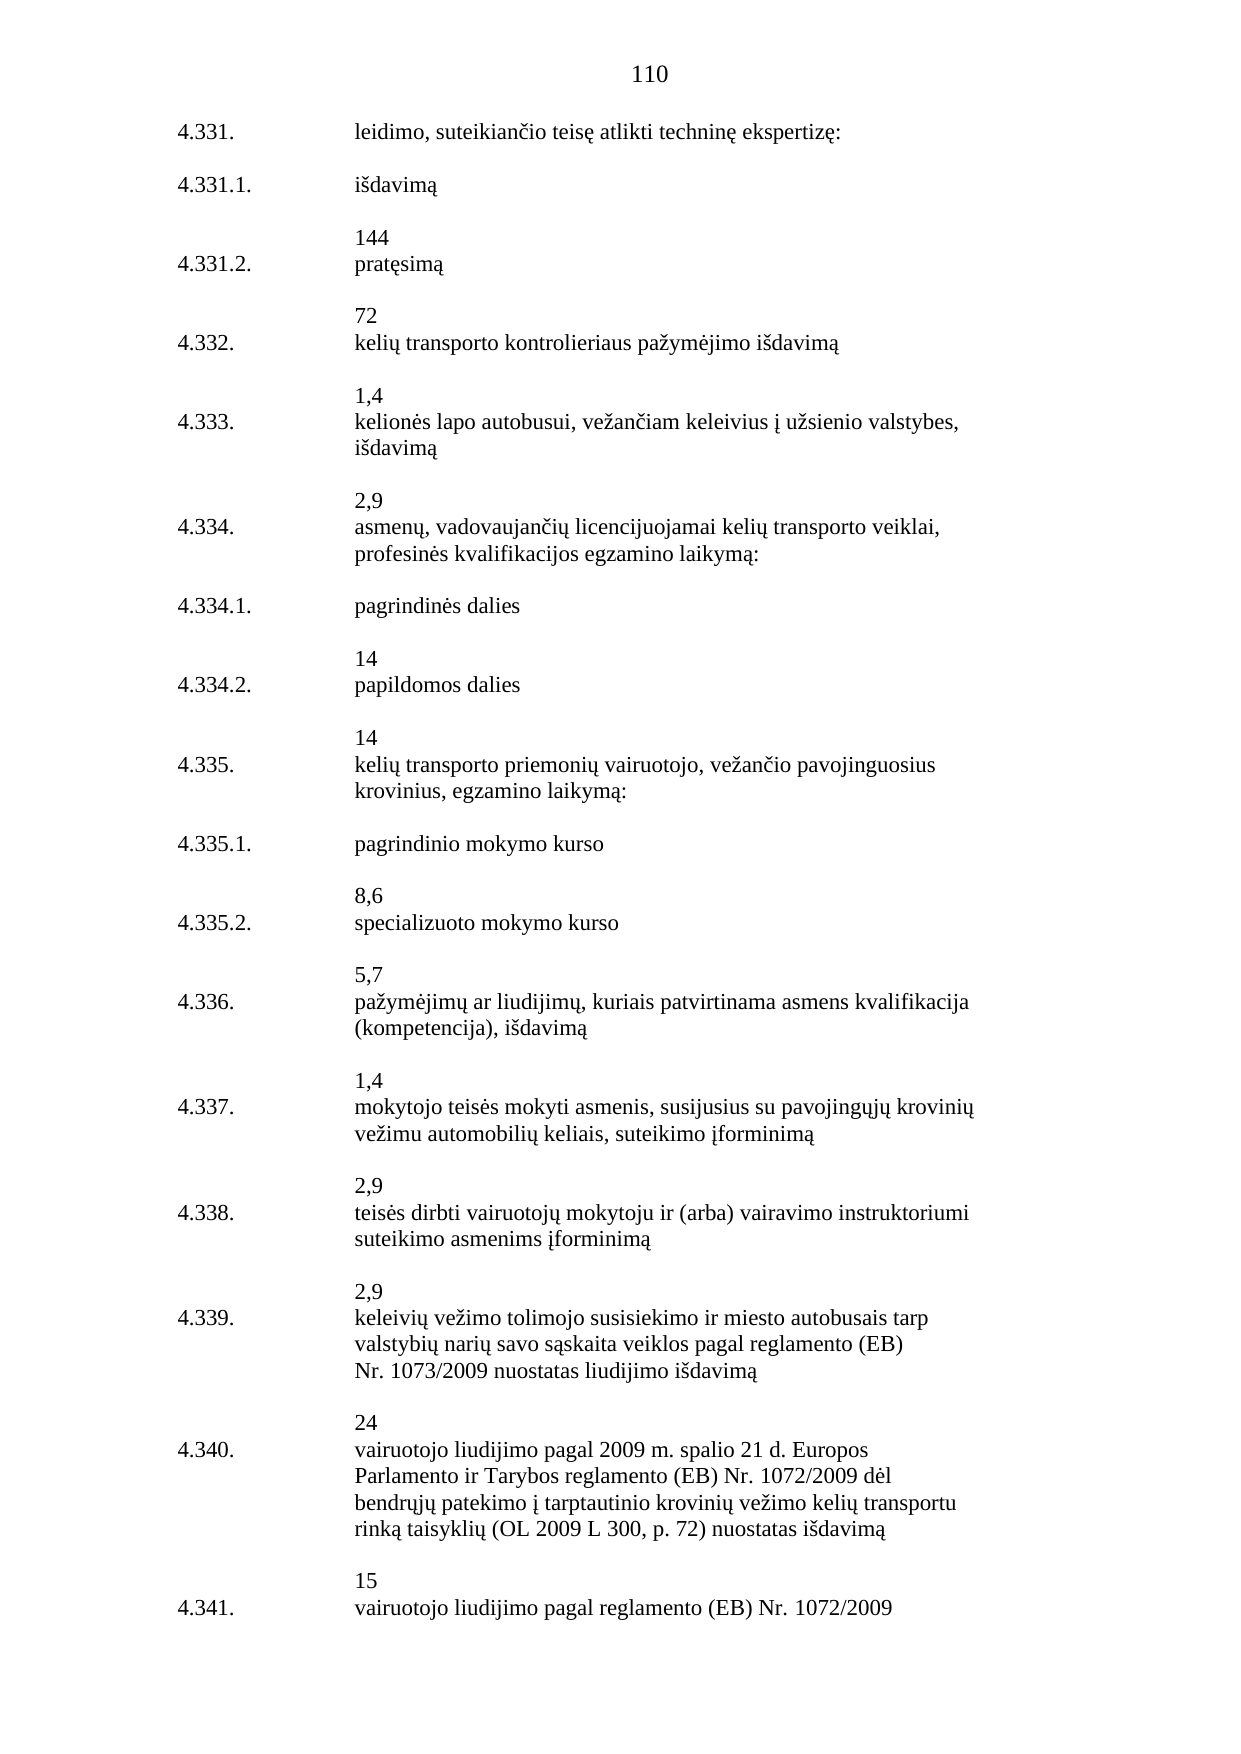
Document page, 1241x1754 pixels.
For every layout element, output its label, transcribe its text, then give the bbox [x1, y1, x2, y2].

text profesinės kvalifikacijos egzamino laikymą: [354, 540, 974, 592]
text Nr. 1073/2009 nuostatas liudijimo išdavimą 24 [354, 1357, 974, 1436]
text rinką taisyklių (OL 2009 L 300, p. 72) nuostatas išdavimą 15 [354, 1515, 974, 1594]
text 4.331.1. išdavimą 144 [177, 171, 974, 250]
text 4.332. kelių transporto kontrolieriaus pažymėjimo išdavimą 1,4 [177, 329, 974, 408]
text Parlamento ir Tarybos reglamento (EB) Nr. 1072/2009 dėl [354, 1462, 974, 1488]
text 4.335.1. pagrindinio mokymo kurso 8,6 [177, 830, 974, 909]
text suteikimo asmenims įforminimą 2,9 [354, 1225, 974, 1304]
text 4.340. vairuotojo liudijimo pagal 2009 m. spalio 21 d. Europos [177, 1436, 974, 1462]
text 4.335.2. specializuoto mokymo kurso 5,7 [177, 909, 974, 988]
text 4.336. pažymėjimų ar liudijimų, kuriais patvirtinama asmens kvalifikacija [177, 988, 974, 1014]
text valstybių narių savo sąskaita veiklos pagal reglamento (EB) [354, 1330, 974, 1357]
text 4.334.2. papildomos dalies 14 [177, 672, 974, 751]
text 4.339. keleivių vežimo tolimojo susisiekimo ir miesto autobusais tarp [177, 1304, 974, 1330]
text 4.341. vairuotojo liudijimo pagal reglamento (EB) Nr. 1072/2009 [177, 1594, 974, 1620]
text 4.337. mokytojo teisės mokyti asmenis, susijusius su pavojingųjų krovinių [177, 1093, 974, 1119]
text 4.334.1. pagrindinės dalies 14 [177, 592, 974, 672]
text 4.338. teisės dirbti vairuotojų mokytoju ir (arba) vairavimo instruktoriumi [177, 1199, 974, 1225]
text 4.331. leidimo, suteikiančio teisę atlikti techninę ekspertizę: [177, 118, 974, 171]
text 4.335. kelių transporto priemonių vairuotojo, vežančio pavojinguosius [177, 751, 974, 777]
text išdavimą 2,9 [354, 434, 974, 513]
text 4.331.2. pratęsimą 72 [177, 250, 974, 329]
text 4.333. kelionės lapo autobusui, vežančiam keleivius į užsienio valstybes, [177, 408, 974, 434]
text vežimu automobilių keliais, suteikimo įforminimą 2,9 [354, 1119, 974, 1199]
text bendrųjų patekimo į tarptautinio krovinių vežimo kelių transportu [354, 1488, 974, 1515]
text 4.334. asmenų, vadovaujančių licencijuojamai kelių transporto veiklai, [177, 513, 974, 540]
text krovinius, egzamino laikymą: [354, 777, 974, 830]
text (kompetencija), išdavimą 1,4 [354, 1014, 974, 1093]
